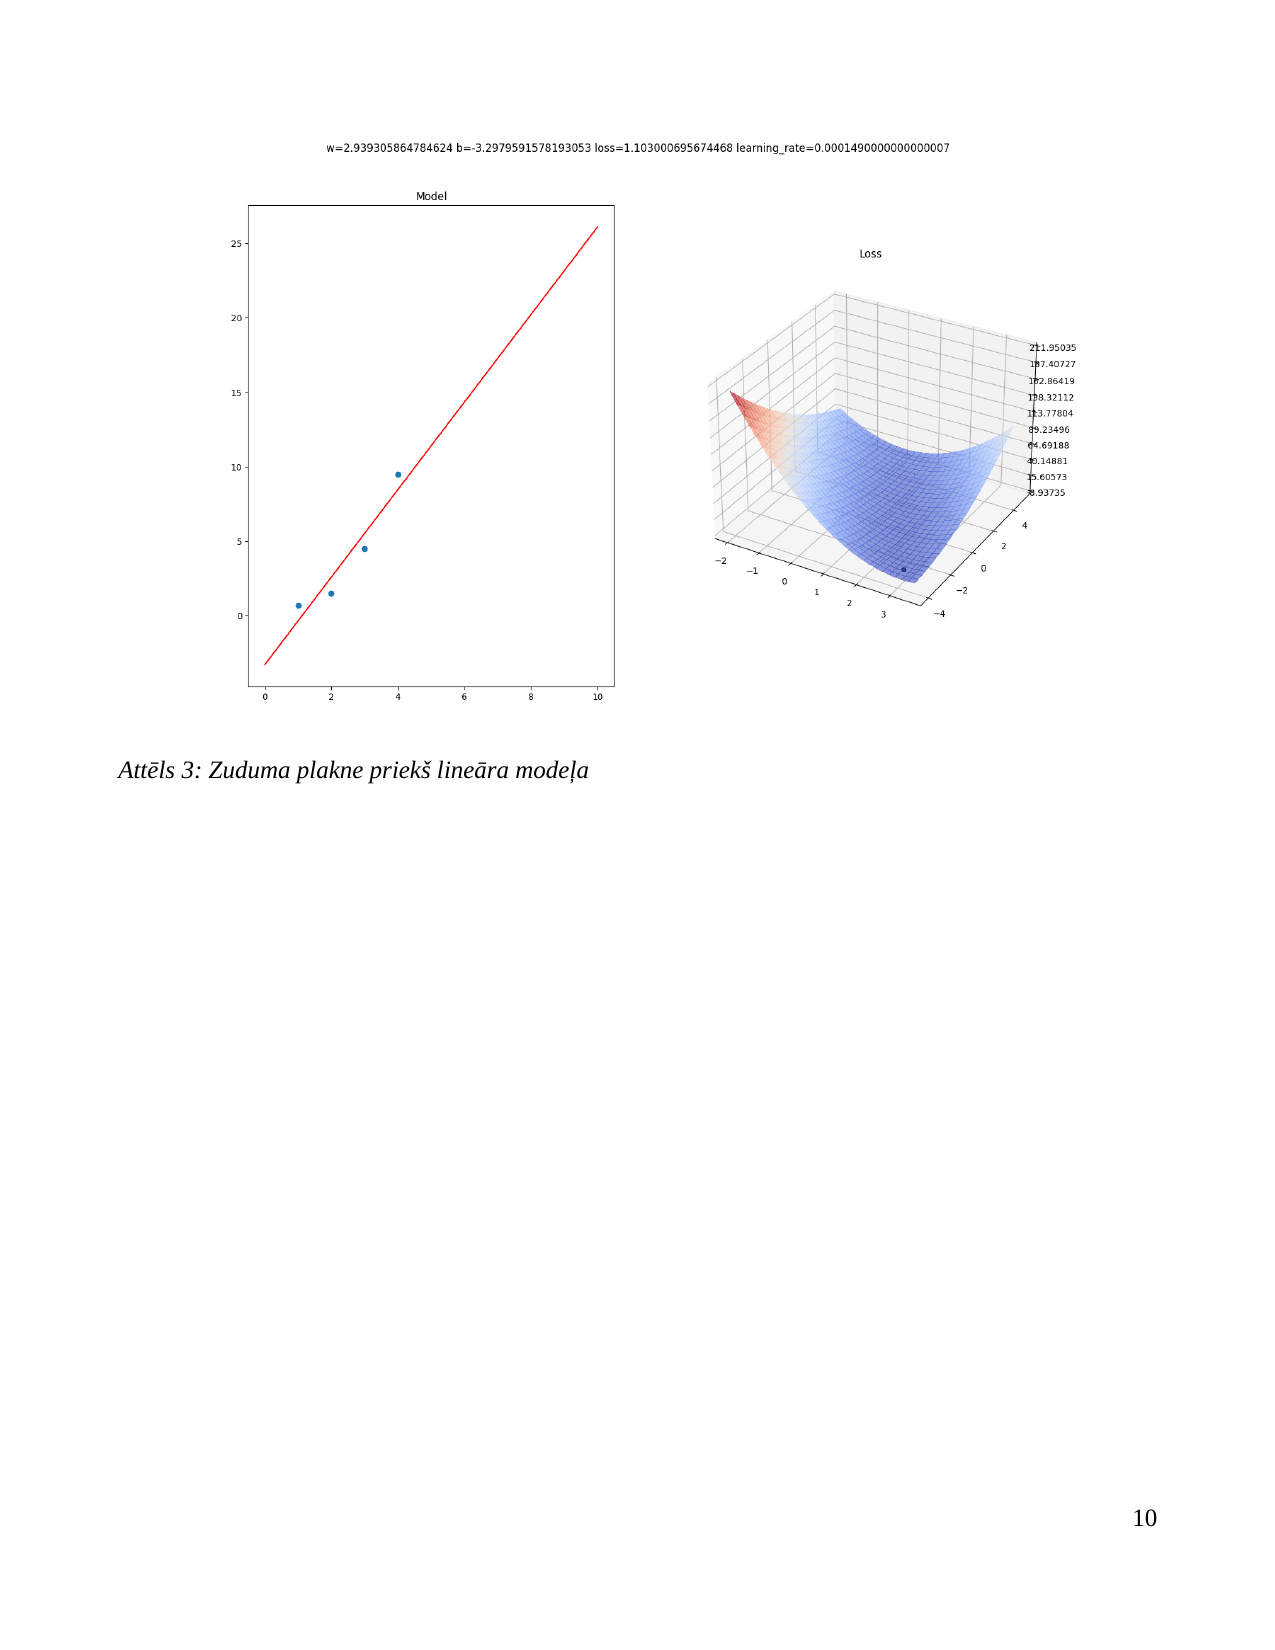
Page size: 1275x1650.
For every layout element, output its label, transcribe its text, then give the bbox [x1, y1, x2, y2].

text Attēls 3: Zuduma plakne priekš lineāra modeļa [118, 755, 1157, 784]
picture [118, 130, 1157, 755]
